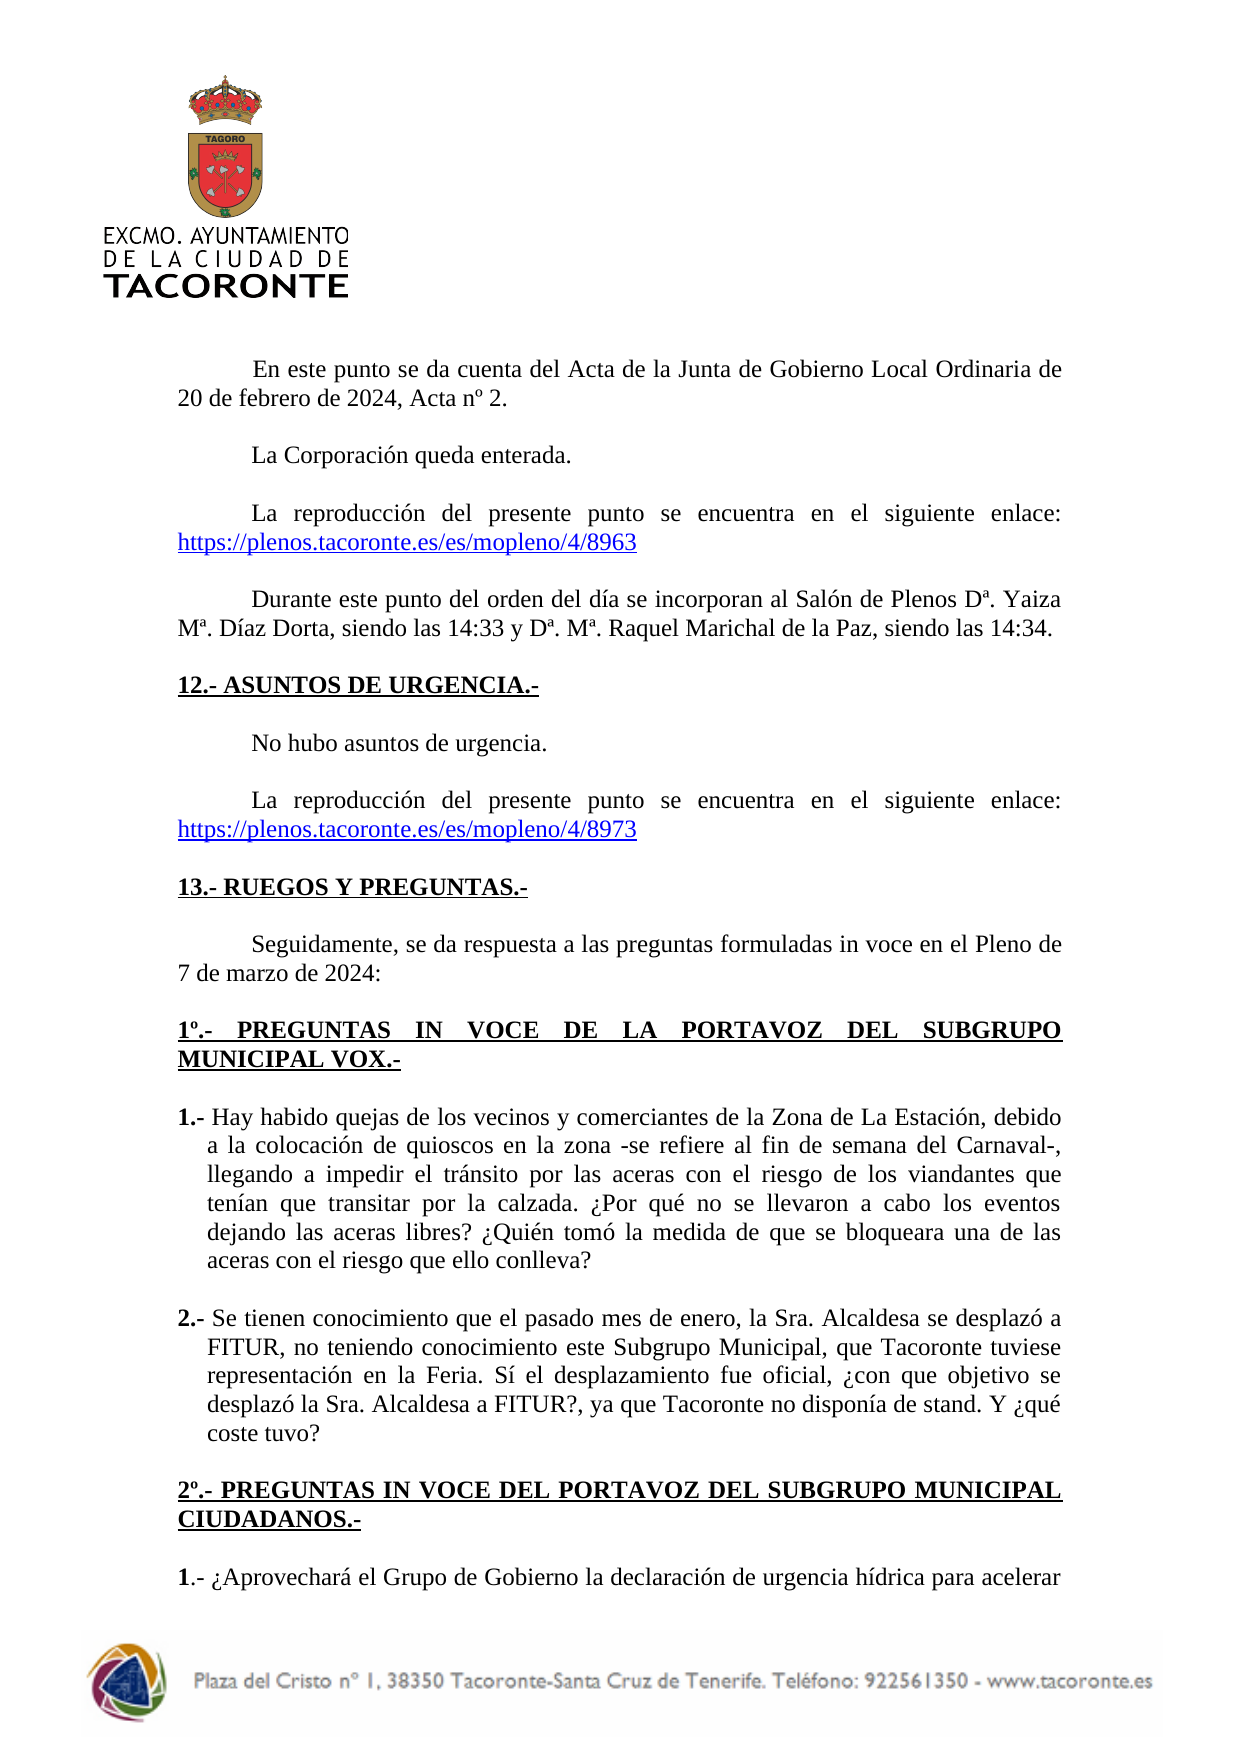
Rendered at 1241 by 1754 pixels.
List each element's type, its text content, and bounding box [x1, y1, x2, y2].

text 12.- ASUNTOS DE URGENCIA.- [177, 670, 1063, 699]
text 2º.- PREGUNTAS IN VOCE DEL PORTAVOZ DEL SUBGRUPO MUNICIPAL [177, 1475, 1062, 1500]
text CIUDADANOS.- [177, 1501, 1062, 1533]
text 2.- Se tienen conocimiento que el pasado mes de enero, la Sra. Alcaldesa se desplazó a FITUR, no teniendo conocimiento este Subgrupo Municipal, que Tacoronte tuviese representación en la Feria. Sí el desplazamiento fue oficial, ¿con que objetivo se desplazó la Sra. Alcaldesa a FITUR?, ya que Tacoronte no disponía de stand. Y ¿qué coste tuvo? [177, 1303, 1062, 1447]
text En este punto se da cuenta del Acta de la Junta de Gobierno Local Ordinaria de 20 de febrero de 2024, Acta nº 2. [177, 354, 1063, 412]
text 1.- Hay habido quejas de los vecinos y comerciantes de la Zona de La Estación, debido a la colocación de quioscos en la zona -se refiere al fin de semana del Carnaval-, llegando a impedir el tránsito por las aceras con el riesgo de los viandantes que tenían que transitar por la calzada. ¿Por qué no se llevaron a cabo los eventos dejando las aceras libres? ¿Quién tomó la medida de que se bloqueara una de las aceras con el riesgo que ello conlleva? [177, 1102, 1062, 1274]
text La reproducción del presente punto se encuentra en el siguiente enlace: https://plenos.tacoronte.es/es/mopleno/4/8963 [177, 498, 1063, 555]
text MUNICIPAL VOX.- [177, 1041, 1062, 1073]
picture [103, 75, 348, 298]
text No hubo asuntos de urgencia. [177, 728, 1063, 757]
text La Corporación queda enterada. [177, 440, 1063, 469]
text La reproducción del presente punto se encuentra en el siguiente enlace: https://plenos.tacoronte.es/es/mopleno/4/8973 [177, 785, 1063, 843]
text 1.- ¿Aprovechará el Grupo de Gobierno la declaración de urgencia hídrica para acelerar [177, 1562, 1062, 1590]
text 1º.- PREGUNTAS IN VOCE DE LA PORTAVOZ DEL SUBGRUPO [177, 1015, 1062, 1040]
text Seguidamente, se da respuesta a las preguntas formuladas in voce en el Pleno de 7 de marzo de 2024: [177, 929, 1063, 987]
text 13.- RUEGOS Y PREGUNTAS.- [177, 872, 1063, 900]
picture [80, 1630, 1163, 1737]
text Durante este punto del orden del día se incorporan al Salón de Plenos Dª. Yaiza Mª. Díaz Dorta, siendo las 14:33 y Dª. Mª. Raquel Marichal de la Paz, siendo las 14:34. [177, 584, 1063, 642]
